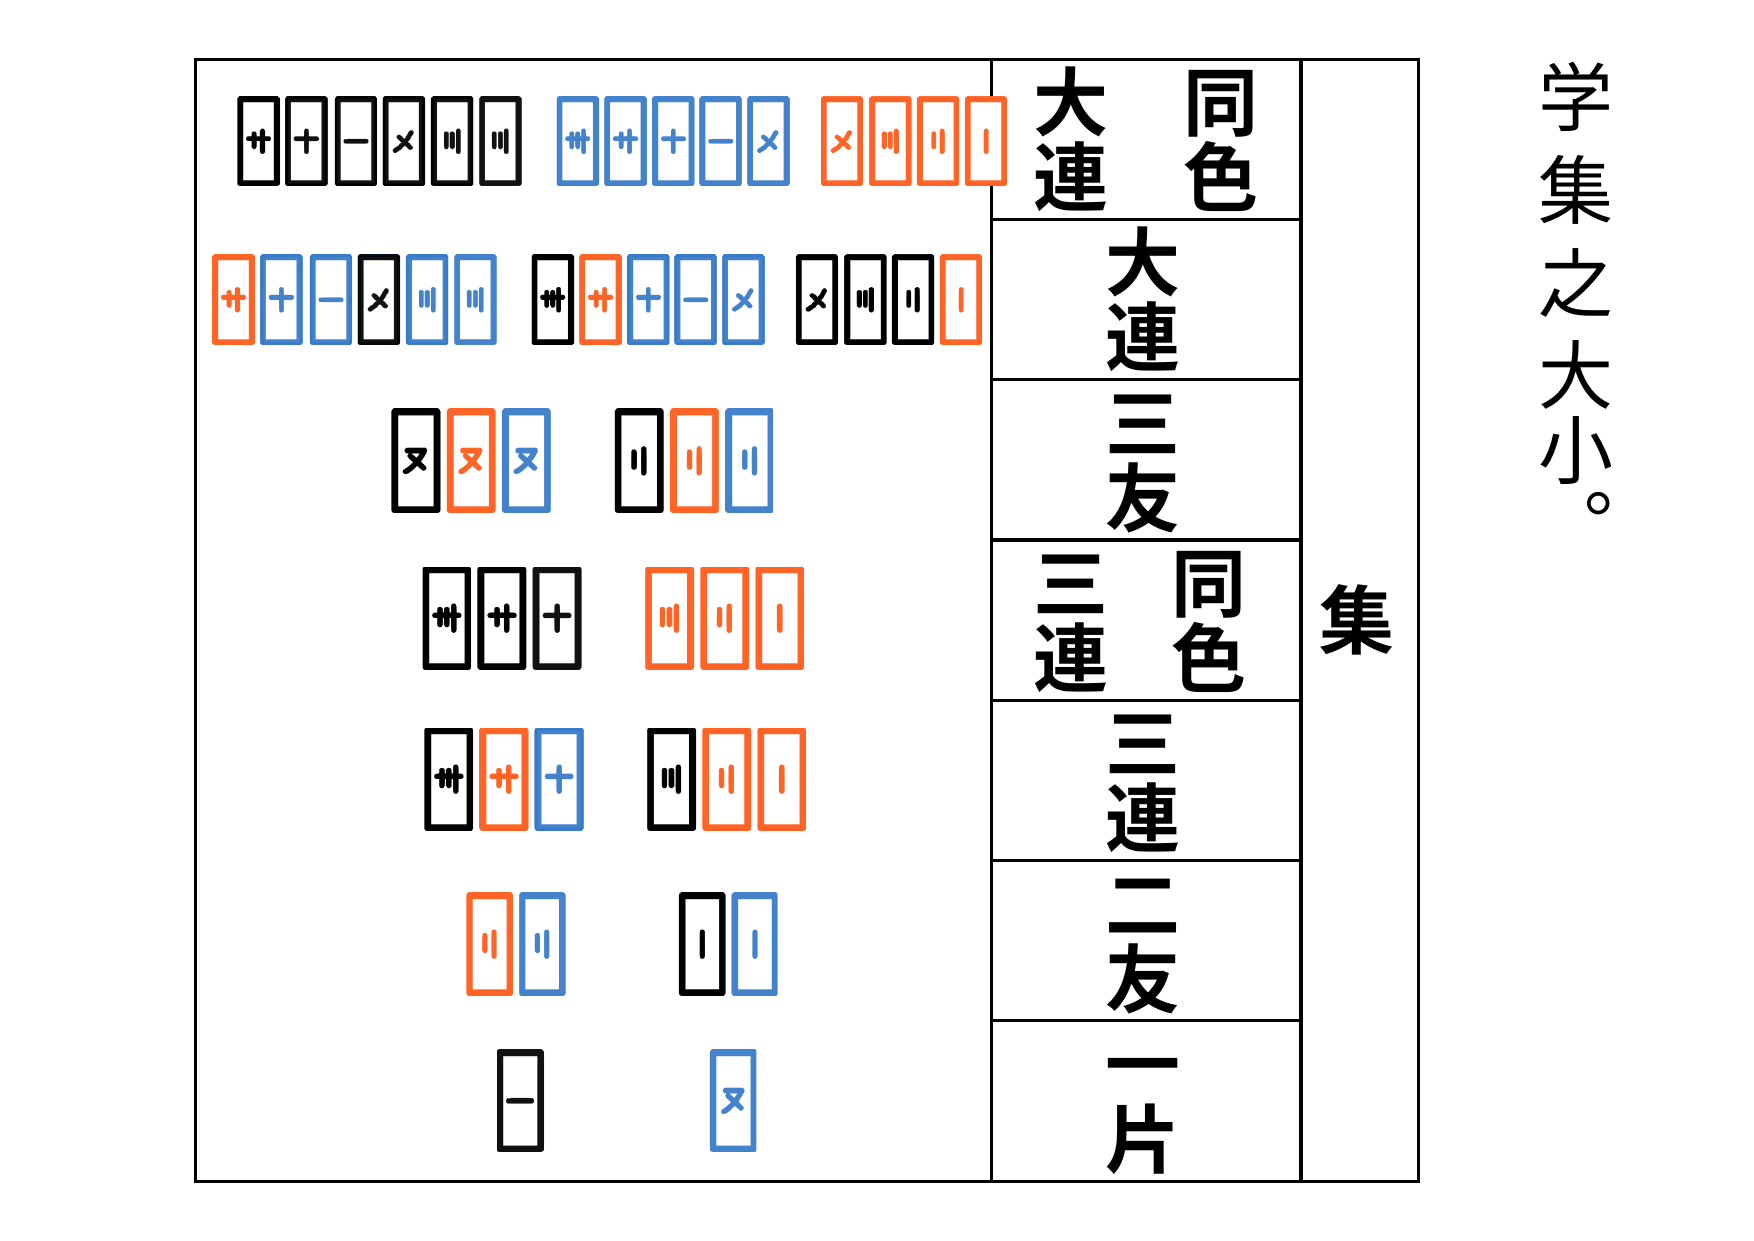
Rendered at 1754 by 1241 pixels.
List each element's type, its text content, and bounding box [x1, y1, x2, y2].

table_cell [197, 61, 990, 219]
table_cell 一片 [993, 1022, 1299, 1180]
table_cell [197, 219, 990, 379]
table_cell 大連 [993, 221, 1299, 378]
picture [391, 408, 774, 513]
picture [212, 254, 982, 345]
table_cell 同色 三連 [993, 542, 1299, 699]
table_cell 三連 [993, 702, 1299, 859]
picture [497, 1049, 757, 1152]
table_cell 二友 [993, 862, 1299, 1019]
text 学 集 之 大小。 [1521, 59, 1630, 1181]
table_header 集 [1303, 61, 1417, 1180]
table_cell 三友 [993, 381, 1299, 538]
table_cell [197, 700, 990, 861]
table_cell [197, 380, 990, 540]
picture [237, 96, 1007, 186]
table_cell [197, 540, 990, 700]
table_cell 同色 大連 [993, 61, 1299, 218]
picture [422, 567, 804, 670]
picture [424, 728, 806, 831]
table_cell [197, 861, 990, 1021]
table_cell [197, 1021, 990, 1180]
picture [466, 892, 778, 996]
